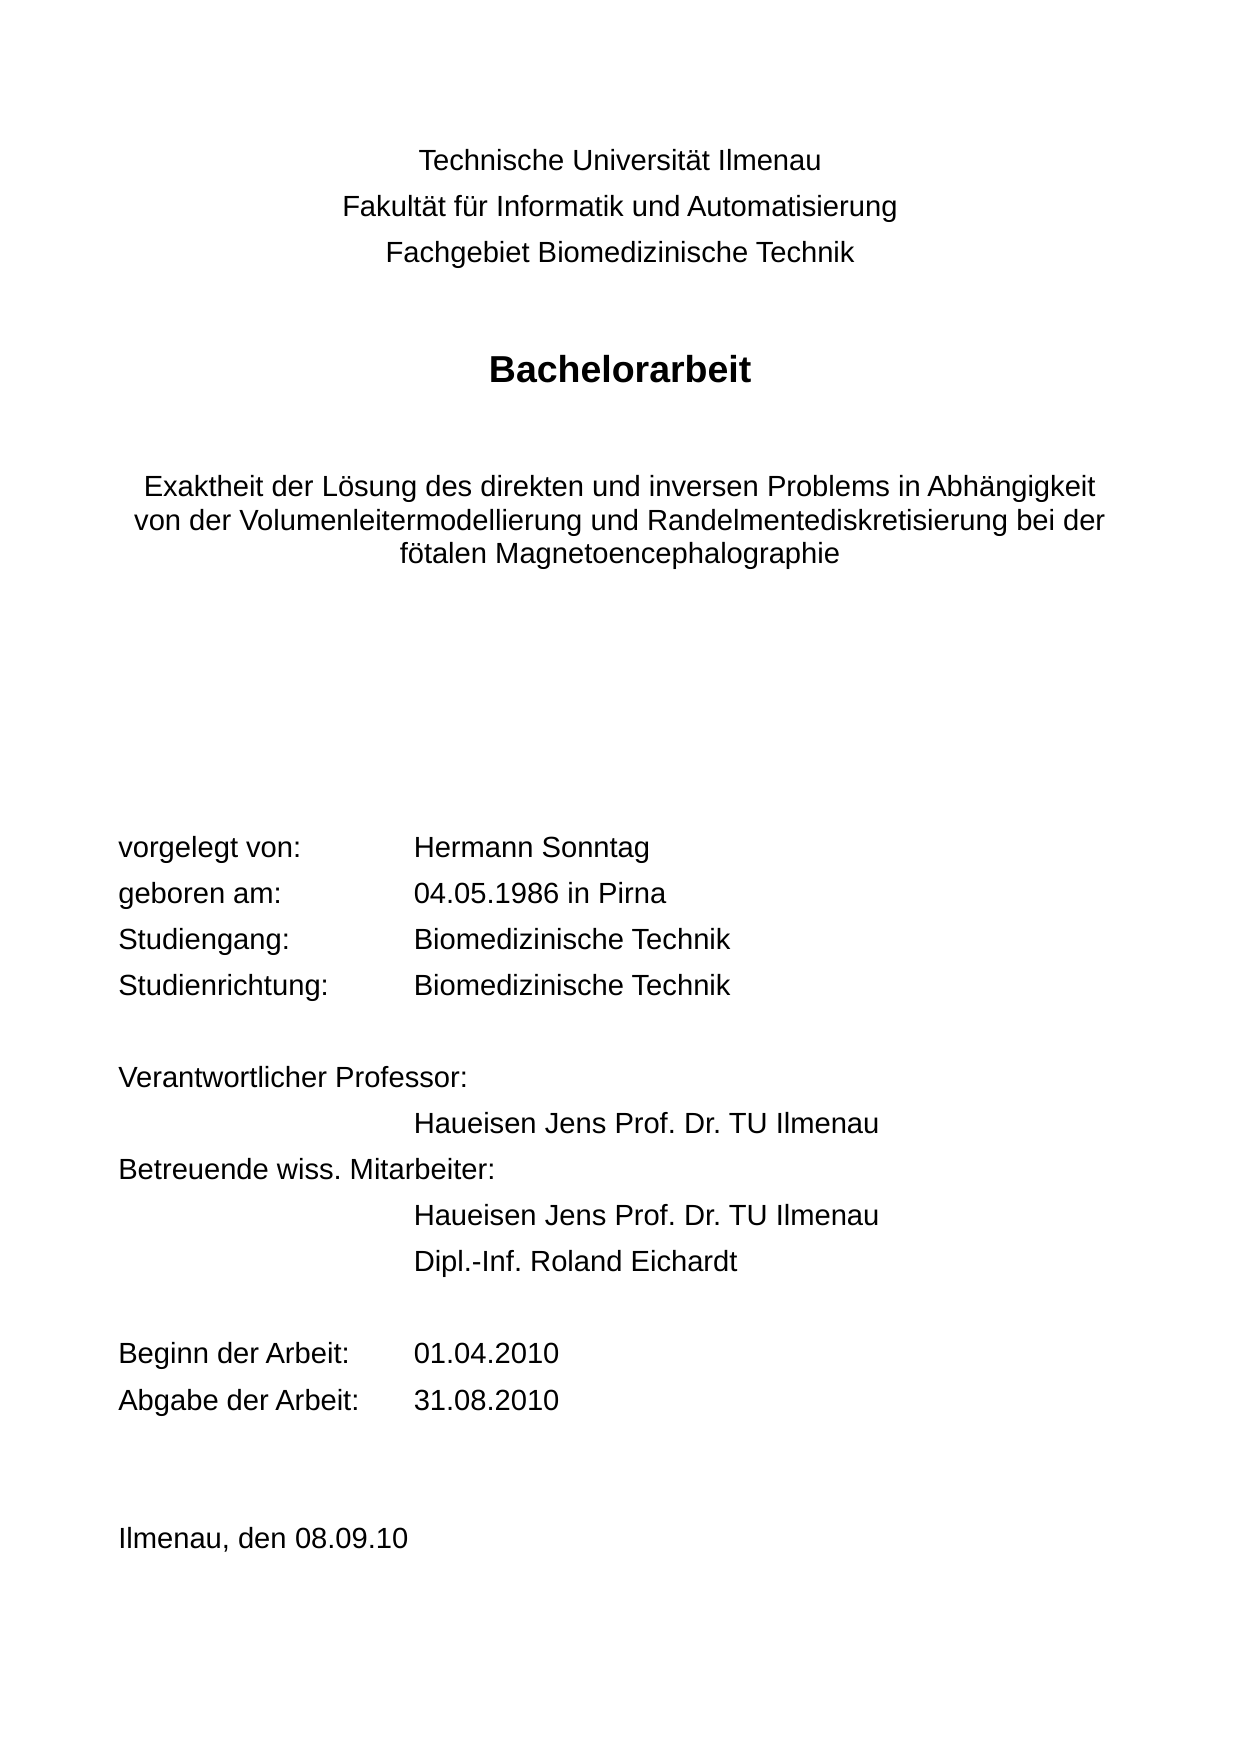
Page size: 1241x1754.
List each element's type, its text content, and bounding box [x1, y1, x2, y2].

text Haueisen Jens Prof. Dr. TU Ilmenau [118, 1106, 1122, 1140]
text Ilmenau, den 08.09.10 [118, 1521, 1122, 1554]
text Haueisen Jens Prof. Dr. TU Ilmenau [118, 1198, 1122, 1232]
text geboren am: 04.05.1986 in Pirna [118, 876, 1122, 909]
text Studiengang: Biomedizinische Technik [118, 922, 1122, 956]
text Beginn der Arbeit: 01.04.2010 [118, 1336, 1122, 1370]
subtitle Bachelorarbeit [118, 347, 1122, 391]
text Verantwortlicher Professor: [118, 1060, 1122, 1094]
text Fakultät für Informatik und Automatisierung [118, 189, 1122, 223]
subtitle Technische Universität Ilmenau [118, 143, 1122, 177]
text Fachgebiet Biomedizinische Technik [118, 235, 1122, 269]
subtitle Exaktheit der Lösung des direkten und inversen Problems in Abhängigkeit von der Volumenleitermodellierung und Randelmentediskretisierung bei der fötalen Magnetoencephalographie [118, 469, 1122, 570]
text Studienrichtung: Biomedizinische Technik [118, 968, 1122, 1002]
text vorgelegt von: Hermann Sonntag [118, 830, 1122, 863]
text Abgabe der Arbeit: 31.08.2010 [118, 1382, 1122, 1416]
text Dipl.-Inf. Roland Eichardt [118, 1244, 1122, 1278]
text Betreuende wiss. Mitarbeiter: [118, 1152, 1122, 1186]
